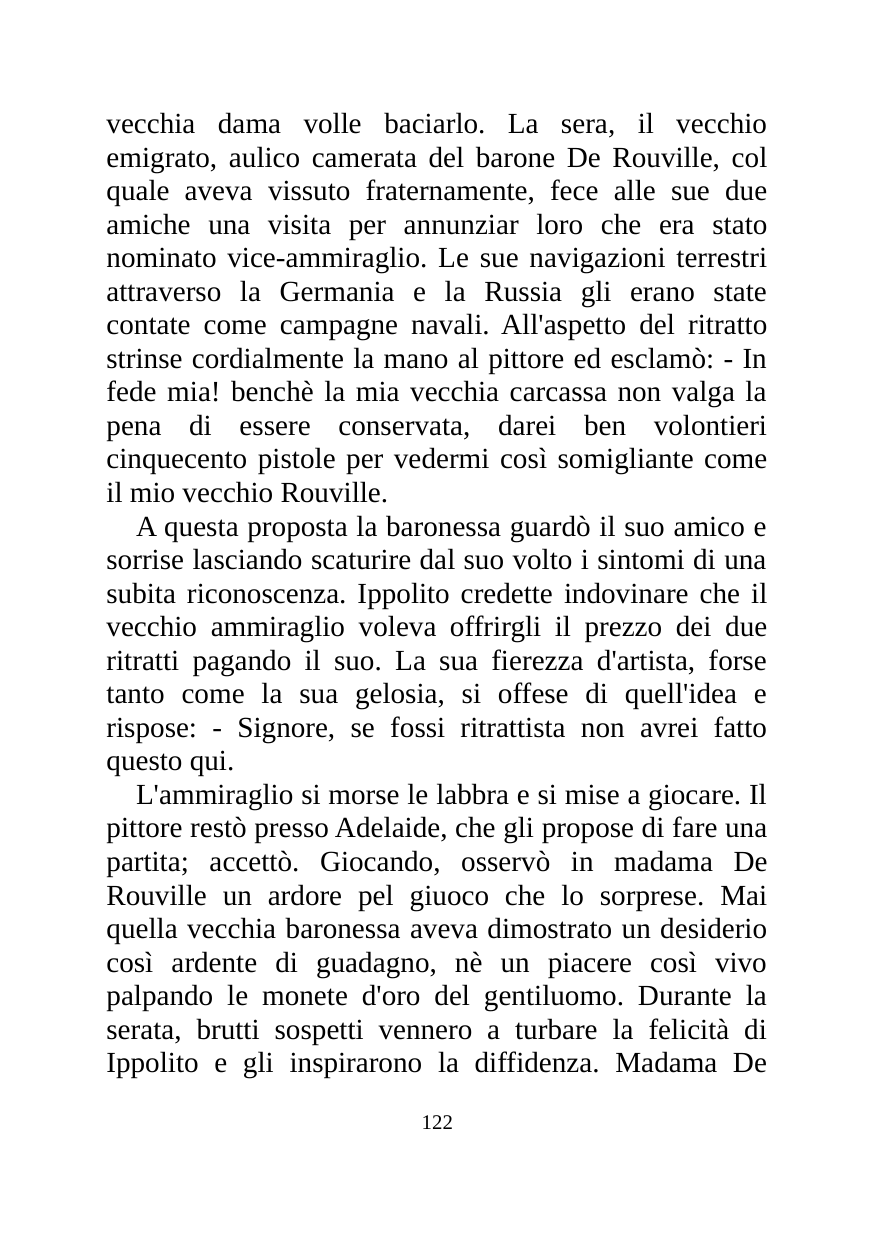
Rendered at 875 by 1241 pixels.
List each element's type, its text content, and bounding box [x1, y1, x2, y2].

text vecchia dama volle baciarlo. La sera, il vecchio emigrato, aulico camerata del barone De Rouville, col quale aveva vissuto fraternamente, fece alle sue due amiche una visita per annunziar loro che era stato nominato vice-ammiraglio. Le sue navigazioni terrestri attraverso la Germania e la Russia gli erano state contate come campagne navali. All'aspetto del ritratto strinse cordialmente la mano al pittore ed esclamò: - In fede mia! benchè la mia vecchia carcassa non valga la pena di essere conservata, darei ben volontieri cinquecento pistole per vedermi così somigliante come il mio vecchio Rouville. [106, 106, 768, 509]
text A questa proposta la baronessa guardò il suo amico e sorrise lasciando scaturire dal suo volto i sintomi di una subita riconoscenza. Ippolito credette indovinare che il vecchio ammiraglio voleva offrirgli il prezzo dei due ritratti pagando il suo. La sua fierezza d'artista, forse tanto come la sua gelosia, si offese di quell'idea e rispose: - Signore, se fossi ritrattista non avrei fatto questo qui. [106, 509, 768, 777]
text L'ammiraglio si morse le labbra e si mise a giocare. Il pittore restò presso Adelaide, che gli propose di fare una partita; accettò. Giocando, osservò in madama De Rouville un ardore pel giuoco che lo sorprese. Mai quella vecchia baronessa aveva dimostrato un desiderio così ardente di guadagno, nè un piacere così vivo palpando le monete d'oro del gentiluomo. Durante la serata, brutti sospetti vennero a turbare la felicità di Ippolito e gli inspirarono la diffidenza. Madama De [106, 777, 768, 1079]
